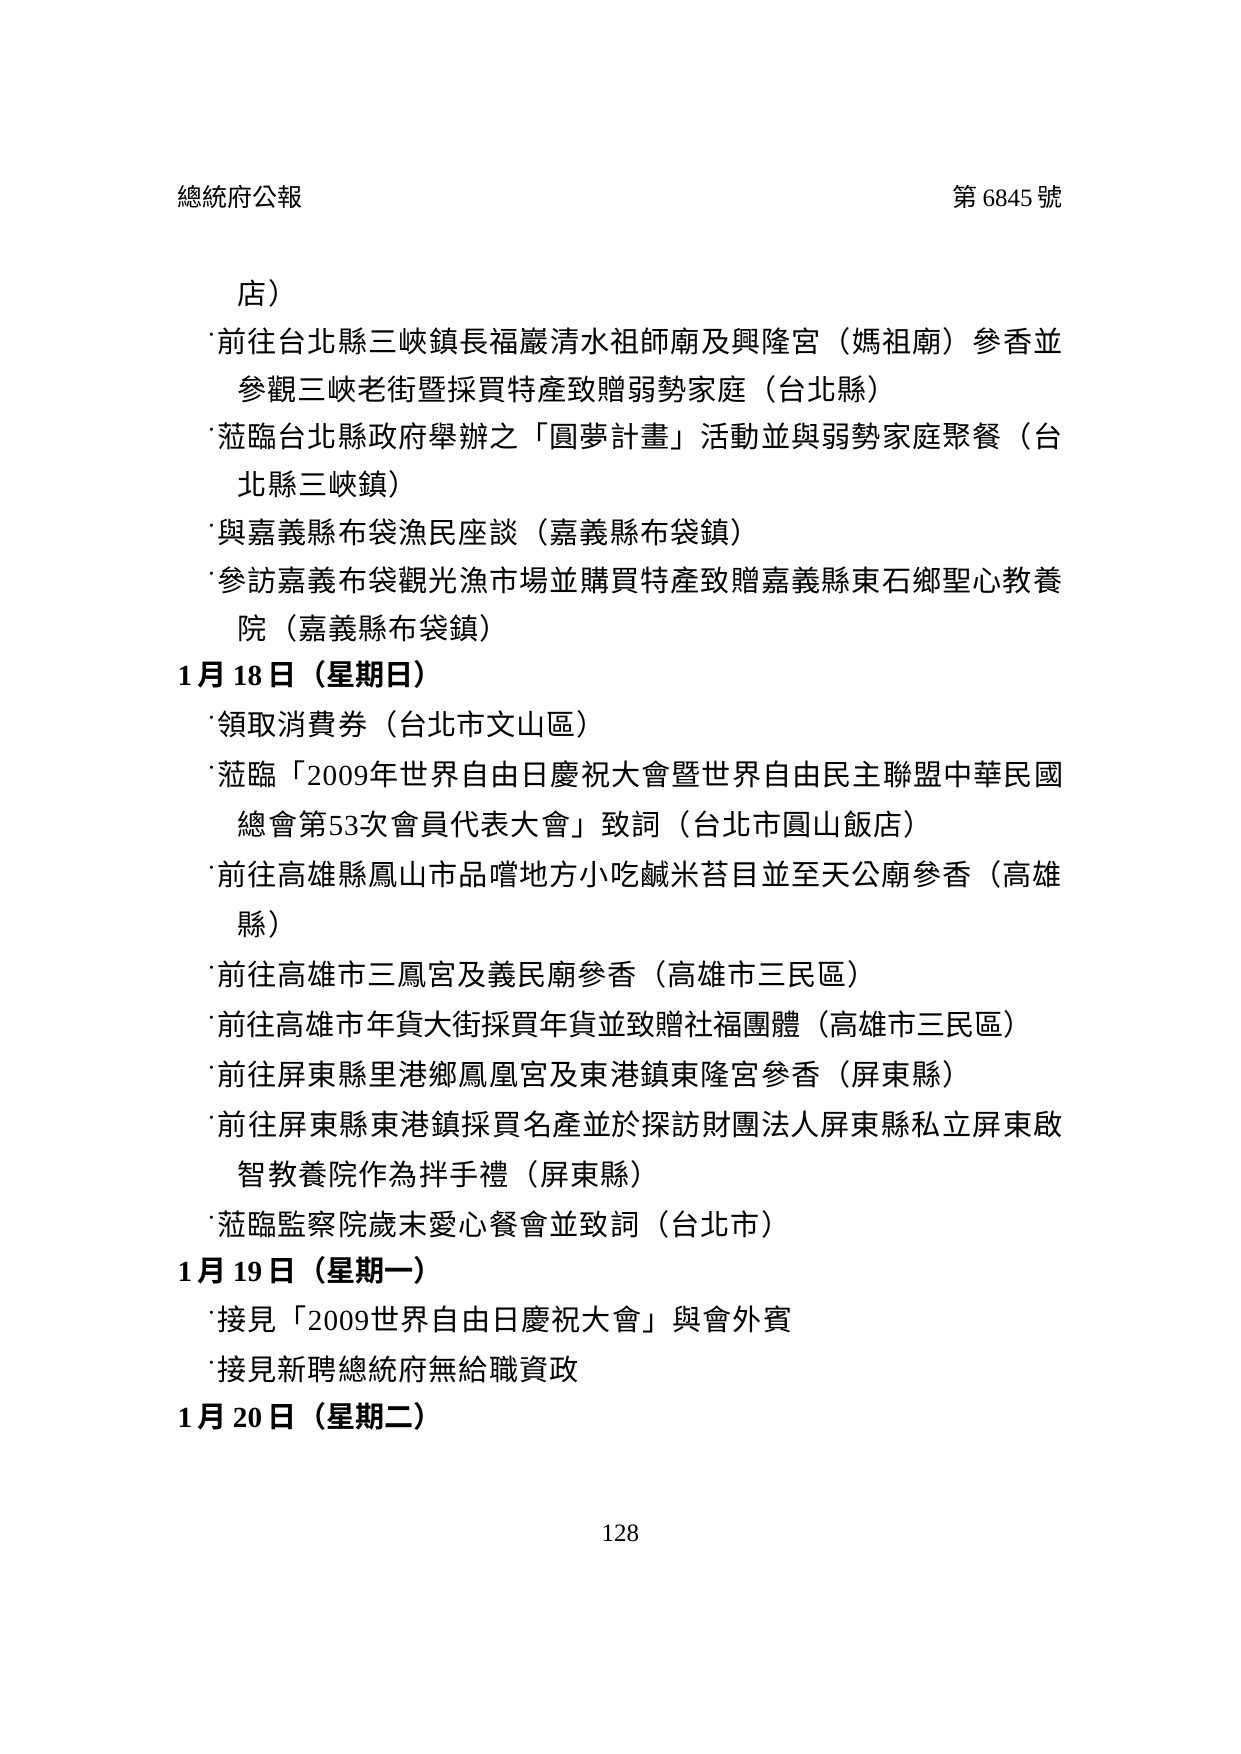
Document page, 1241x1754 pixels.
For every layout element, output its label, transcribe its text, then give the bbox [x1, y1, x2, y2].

text ˙蒞臨監察院歲末愛心餐會並致詞（台北市） [206, 1195, 1063, 1245]
text ˙前往屏東縣東港鎮採買名產並於探訪財團法人屏東縣私立屏東啟智教養院作為拌手禮（屏東縣） [206, 1095, 1063, 1195]
text ˙前往台北縣三峽鎮長福巖清水祖師廟及興隆宮（媽祖廟）參香並參觀三峽老街暨採買特產致贈弱勢家庭（台北縣） [206, 314, 1063, 409]
text 1月19日（星期一） [177, 1245, 1063, 1291]
text ˙前往高雄市三鳳宮及義民廟參香（高雄市三民區） [206, 945, 1063, 995]
text ˙前往高雄市年貨大街採買年貨並致贈社福團體（高雄市三民區） [206, 995, 1063, 1045]
text 店） [206, 266, 1063, 314]
text ˙前往屏東縣里港鄉鳳凰宮及東港鎮東隆宮參香（屏東縣） [206, 1045, 1063, 1095]
text 1月20日（星期二） [177, 1391, 1063, 1437]
text ˙與嘉義縣布袋漁民座談（嘉義縣布袋鎮） [206, 505, 1063, 553]
text 1月18日（星期日） [177, 649, 1063, 695]
text ˙參訪嘉義布袋觀光漁市場並購買特產致贈嘉義縣東石鄉聖心教養院（嘉義縣布袋鎮） [206, 553, 1063, 649]
text ˙領取消費券（台北市文山區） [206, 695, 1063, 745]
text ˙接見新聘總統府無給職資政 [206, 1341, 1063, 1391]
text ˙蒞臨台北縣政府舉辦之「圓夢計畫」活動並與弱勢家庭聚餐（台北縣三峽鎮） [206, 409, 1063, 505]
text ˙前往高雄縣鳳山市品嚐地方小吃鹹米苔目並至天公廟參香（高雄縣） [206, 845, 1063, 945]
text ˙蒞臨「2009年世界自由日慶祝大會暨世界自由民主聯盟中華民國總會第53次會員代表大會」致詞（台北市圓山飯店） [206, 745, 1063, 845]
text ˙接見「2009世界自由日慶祝大會」與會外賓 [206, 1291, 1063, 1341]
